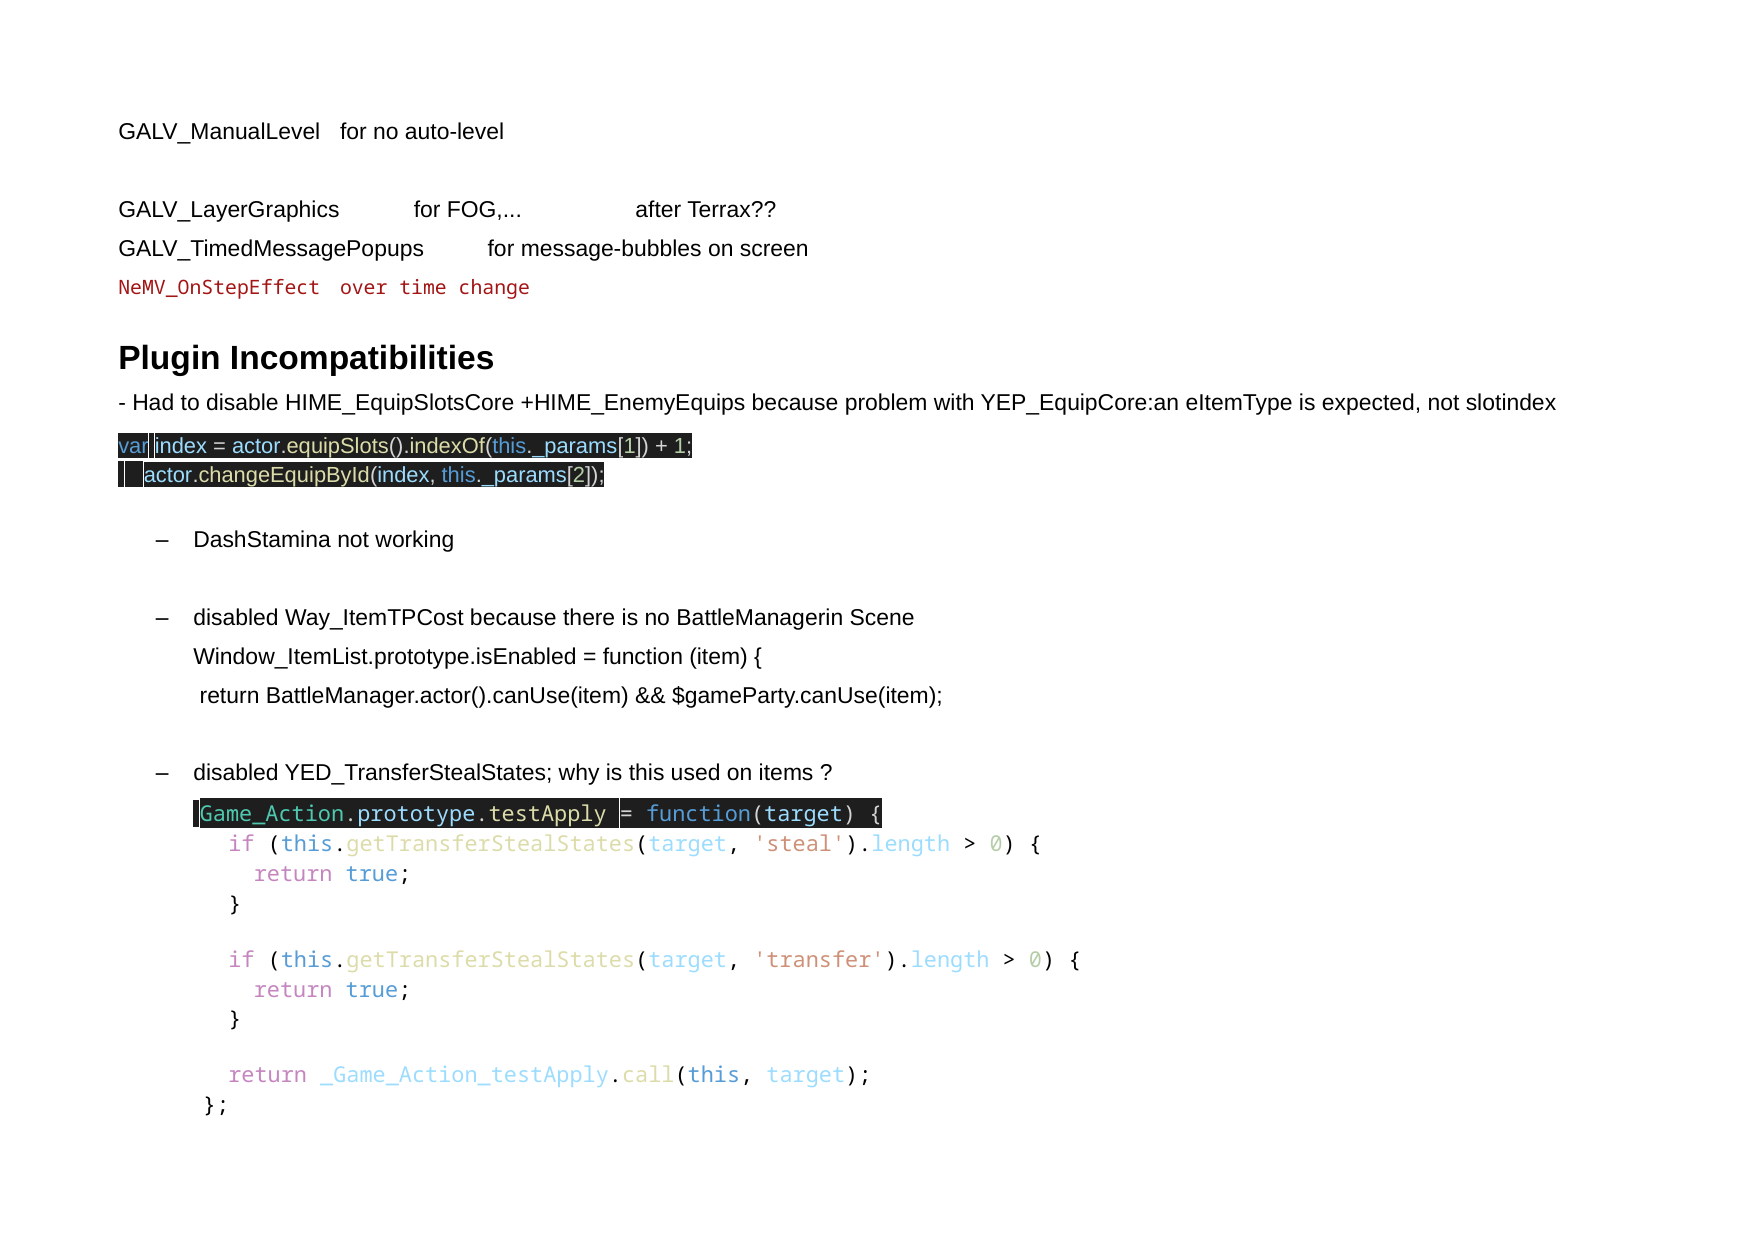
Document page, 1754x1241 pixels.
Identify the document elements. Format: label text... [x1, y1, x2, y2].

text GALV_LayerGraphics for FOG,... after Terrax?? [118, 196, 1636, 222]
list Game_Action.prototype.testApply = function(target) { [156, 798, 1636, 828]
list disabled Way_ItemTPCost because there is no BattleManagerin Scene [156, 604, 1636, 630]
list return _Game_Action_testApply.call(this, target); [177, 1059, 1636, 1089]
text GALV_ManualLevel for no auto-level [118, 118, 1636, 144]
text GALV_TimedMessagePopups for message-bubbles on screen [118, 235, 1636, 261]
text actor.changeEquipById(index, this._params[2]); [118, 458, 1636, 487]
list } [177, 888, 1636, 917]
list }; [177, 1089, 1636, 1119]
text var index = actor.equipSlots().indexOf(this._params[1]) + 1; [118, 428, 1636, 458]
text NeMV_OnStepEffect over time change [118, 273, 1636, 301]
text - Had to disable HIME_EquipSlotsCore +HIME_EnemyEquips because problem with YEP_EquipCore:an eItemType is expected, not slotindex [118, 389, 1636, 416]
list DashStamina not working [156, 526, 1636, 553]
list if (this.getTransferStealStates(target, 'steal').length > 0) { [177, 828, 1636, 858]
list return true; [177, 858, 1636, 888]
list return BattleManager.actor().canUse(item) && $gameParty.canUse(item); [156, 682, 1636, 708]
list disabled YED_TransferStealStates; why is this used on items ? [156, 759, 1636, 786]
subtitle Plugin Incompatibilities [118, 338, 1636, 377]
list } [177, 1003, 1636, 1033]
list Window_ItemList.prototype.isEnabled = function (item) { [156, 643, 1636, 669]
list if (this.getTransferStealStates(target, 'transfer').length > 0) { [177, 944, 1636, 973]
list return true; [177, 973, 1636, 1003]
